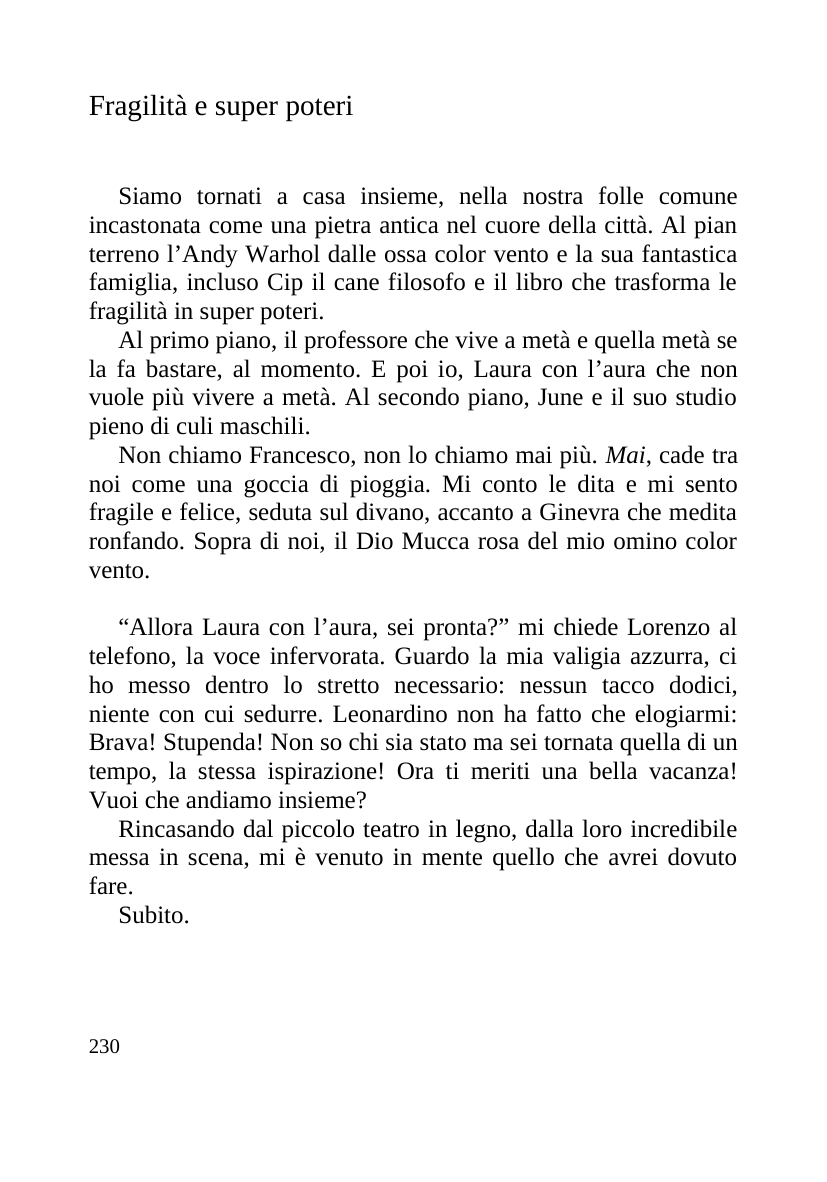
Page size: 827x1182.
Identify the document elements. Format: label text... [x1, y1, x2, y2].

text Siamo tornati a casa insieme, nella nostra folle comune incastonata come una pietra antica nel cuore della città. Al pian terreno l’Andy Warhol dalle ossa color vento e la sua fantastica famiglia, incluso Cip il cane filosofo e il libro che trasforma le fragilità in super poteri. [88, 181, 738, 325]
text Non chiamo Francesco, non lo chiamo mai più. Mai, cade tra noi come una goccia di pioggia. Mi conto le dita e mi sento fragile e felice, seduta sul divano, accanto a Ginevra che medita ronfando. Sopra di noi, il Dio Mucca rosa del mio omino color vento. [88, 440, 738, 584]
text Al primo piano, il professore che vive a metà e quella metà se la fa bastare, al momento. E poi io, Laura con l’aura che non vuole più vivere a metà. Al secondo piano, June e il suo studio pieno di culi maschili. [88, 325, 738, 440]
text Rincasando dal piccolo teatro in legno, dalla loro incredibile messa in scena, mi è venuto in mente quello che avrei dovuto fare. [88, 814, 738, 900]
text Fragilità e super poteri [88, 88, 738, 122]
text Subito. [88, 900, 738, 929]
text “Allora Laura con l’aura, sei pronta?” mi chiede Lorenzo al telefono, la voce infervorata. Guardo la mia valigia azzurra, ci ho messo dentro lo stretto necessario: nessun tacco dodici, niente con cui sedurre. Leonardino non ha fatto che elogiarmi: Brava! Stupenda! Non so chi sia stato ma sei tornata quella di un tempo, la stessa ispirazione! Ora ti meriti una bella vacanza! Vuoi che andiamo insieme? [88, 612, 738, 814]
